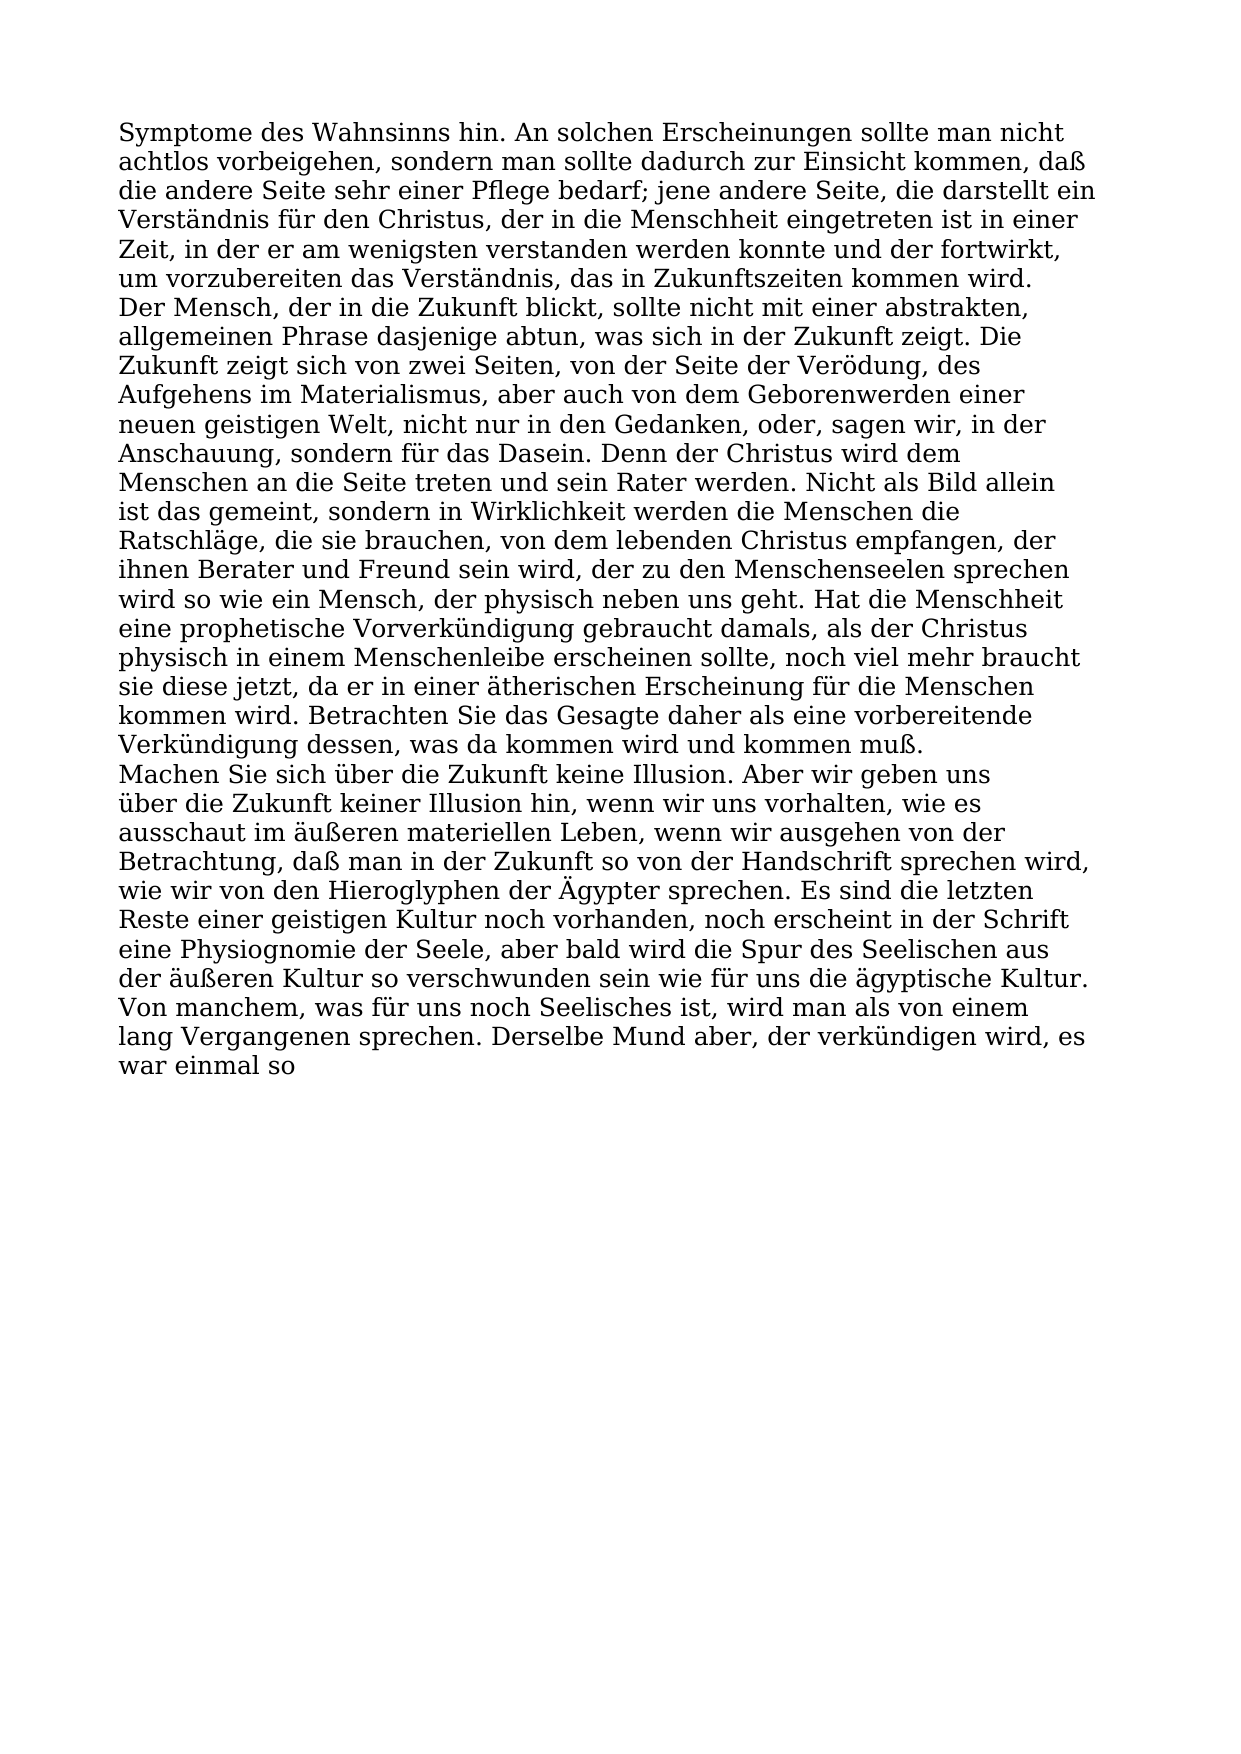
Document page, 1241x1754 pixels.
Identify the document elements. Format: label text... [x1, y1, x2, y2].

text Anschauung, sondern für das Dasein. Denn der Christus wird dem [118, 439, 1122, 468]
text achtlos vorbeigehen, sondern man sollte dadurch zur Einsicht kommen, daß [118, 147, 1122, 176]
text allgemeinen Phrase dasjenige abtun, was sich in der Zukunft zeigt. Die [118, 322, 1122, 351]
text Machen Sie sich über die Zukunft keine Illusion. Aber wir geben uns [118, 760, 1122, 789]
text kommen wird. Betrachten Sie das Gesagte daher als eine vorbereitende [118, 701, 1122, 731]
text über die Zukunft keiner Illusion hin, wenn wir uns vorhalten, wie es [118, 789, 1122, 818]
text um vorzubereiten das Verständnis, das in Zukunftszeiten kommen wird. [118, 264, 1122, 293]
text Verständnis für den Christus, der in die Menschheit eingetreten ist in einer [118, 206, 1122, 235]
text Verkündigung dessen, was da kommen wird und kommen muß. [118, 731, 1122, 760]
text Menschen an die Seite treten und sein Rater werden. Nicht als Bild allein [118, 468, 1122, 497]
text eine Physiognomie der Seele, aber bald wird die Spur des Seelischen aus [118, 935, 1122, 964]
text Betrachtung, daß man in der Zukunft so von der Handschrift sprechen wird, [118, 847, 1122, 876]
text Der Mensch, der in die Zukunft blickt, sollte nicht mit einer abstrakten, [118, 293, 1122, 322]
text Zeit, in der er am wenigsten verstanden werden konnte und der fortwirkt, [118, 235, 1122, 264]
text ihnen Berater und Freund sein wird, der zu den Menschenseelen sprechen [118, 556, 1122, 585]
text war einmal so [118, 1051, 1122, 1081]
text wird so wie ein Mensch, der physisch neben uns geht. Hat die Menschheit [118, 585, 1122, 614]
text neuen geistigen Welt, nicht nur in den Gedanken, oder, sagen wir, in der [118, 410, 1122, 439]
text Symptome des Wahnsinns hin. An solchen Erscheinungen sollte man nicht [118, 118, 1122, 147]
text die andere Seite sehr einer Pflege bedarf; jene andere Seite, die darstellt ein [118, 176, 1122, 206]
text eine prophetische Vorverkündigung gebraucht damals, als der Christus [118, 614, 1122, 643]
text sie diese jetzt, da er in einer ätherischen Erscheinung für die Menschen [118, 672, 1122, 701]
text Von manchem, was für uns noch Seelisches ist, wird man als von einem [118, 993, 1122, 1022]
text wie wir von den Hieroglyphen der Ägypter sprechen. Es sind die letzten [118, 876, 1122, 906]
text ist das gemeint, sondern in Wirklichkeit werden die Menschen die [118, 497, 1122, 526]
text Ratschläge, die sie brauchen, von dem lebenden Christus empfangen, der [118, 526, 1122, 556]
text der äußeren Kultur so verschwunden sein wie für uns die ägyptische Kultur. [118, 964, 1122, 993]
text Reste einer geistigen Kultur noch vorhanden, noch erscheint in der Schrift [118, 906, 1122, 935]
text ausschaut im äußeren materiellen Leben, wenn wir ausgehen von der [118, 818, 1122, 847]
text Zukunft zeigt sich von zwei Seiten, von der Seite der Verödung, des [118, 351, 1122, 381]
text lang Vergangenen sprechen. Derselbe Mund aber, der verkündigen wird, es [118, 1022, 1122, 1051]
text Aufgehens im Materialismus, aber auch von dem Geborenwerden einer [118, 381, 1122, 410]
text physisch in einem Menschenleibe erscheinen sollte, noch viel mehr braucht [118, 643, 1122, 672]
